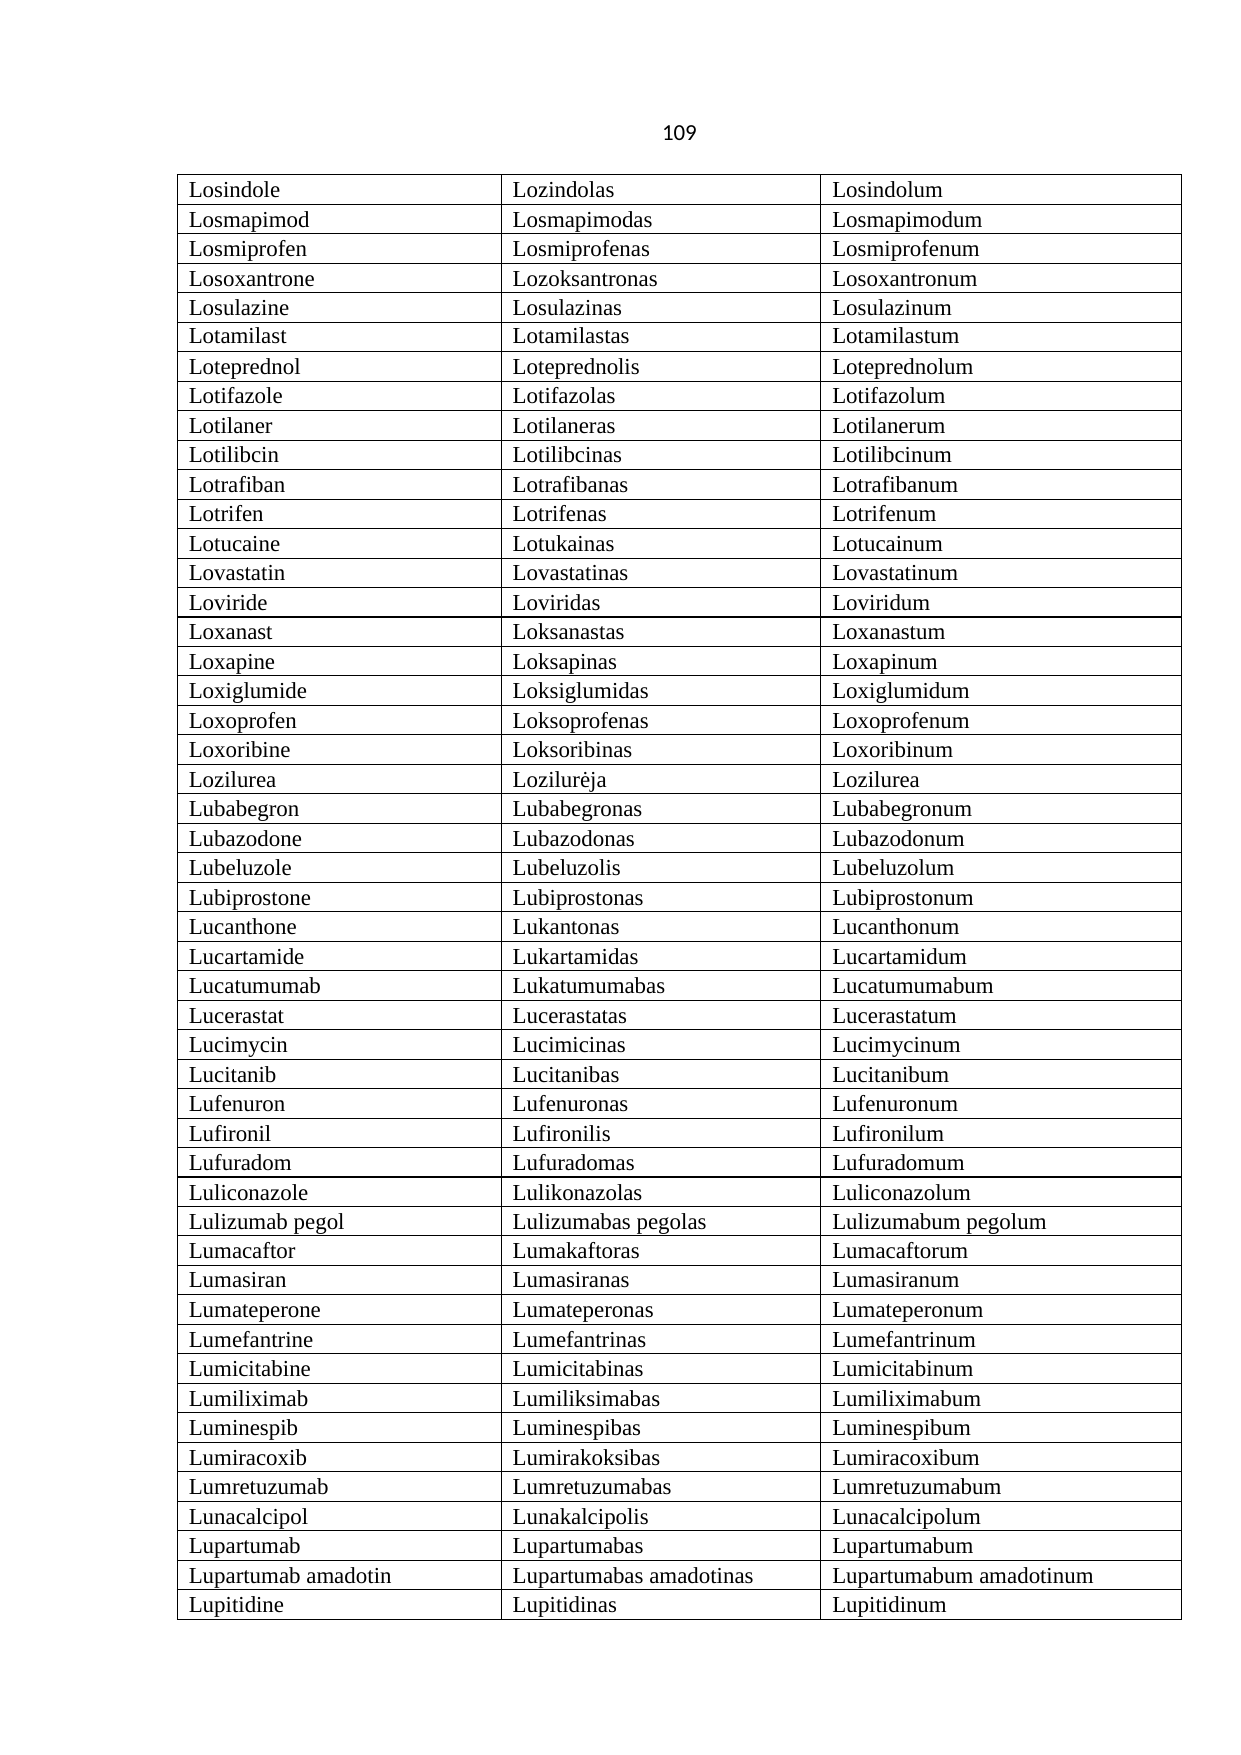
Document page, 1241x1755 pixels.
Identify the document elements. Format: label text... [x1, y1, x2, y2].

table_cell Lupitidine [178, 1590, 501, 1619]
table_cell Lotrifenum [821, 500, 1181, 528]
table_cell Lovastatin [178, 559, 501, 587]
table_cell Lotifazole [178, 382, 501, 410]
table_cell Lotucainum [821, 529, 1181, 557]
table_cell Lufuradomas [502, 1148, 820, 1176]
table_cell Lotrafiban [178, 470, 501, 498]
table_cell Losulazine [178, 293, 501, 322]
table_cell Lupartumab amadotin [178, 1561, 501, 1589]
table_cell Lucartamide [178, 942, 501, 970]
table_cell Lucitanibas [502, 1060, 820, 1088]
table_cell Loxanastum [821, 618, 1181, 646]
table_cell Lupartumabum [821, 1531, 1181, 1560]
table_cell Lubiprostonum [821, 883, 1181, 911]
table_cell Luminespibas [502, 1413, 820, 1442]
table_cell Lufironil [178, 1119, 501, 1147]
table_cell Lukartamidas [502, 942, 820, 970]
table_cell Lucanthonum [821, 912, 1181, 941]
table_cell Lubeluzole [178, 853, 501, 882]
table_cell Loteprednol [178, 352, 501, 381]
table_cell Lubazodonum [821, 824, 1181, 852]
table_cell Losindolum [821, 175, 1181, 204]
table_cell Lozilurea [178, 765, 501, 793]
table_cell Lupartumabas [502, 1531, 820, 1560]
table_cell Lupitidinum [821, 1590, 1181, 1619]
table_cell Lumicitabinas [502, 1354, 820, 1383]
table_cell Lunacalcipolum [821, 1502, 1181, 1530]
table_cell Lukatumumabas [502, 971, 820, 999]
table_cell Lotilibcinum [821, 441, 1181, 469]
table_cell Lupartumab [178, 1531, 501, 1560]
table_cell Lumicitabine [178, 1354, 501, 1383]
table_cell Loksiglumidas [502, 676, 820, 705]
table_cell Losulazinum [821, 293, 1181, 322]
table_cell Lotukainas [502, 529, 820, 557]
table_cell Lumefantrinas [502, 1325, 820, 1353]
table_cell Loxiglumide [178, 676, 501, 705]
table_cell Lotilaner [178, 411, 501, 439]
table_cell Loviridum [821, 588, 1181, 616]
table_cell Lumiracoxibum [821, 1443, 1181, 1471]
table_cell Lumretuzumab [178, 1472, 501, 1501]
table_cell Luminespibum [821, 1413, 1181, 1442]
table_cell Lubazodone [178, 824, 501, 852]
table_cell Lubeluzolum [821, 853, 1181, 882]
table_cell Lufironilum [821, 1119, 1181, 1147]
table_cell Losmiprofenas [502, 234, 820, 263]
table_cell Lupartumabas amadotinas [502, 1561, 820, 1589]
table_cell Lumateperone [178, 1295, 501, 1324]
table_cell Lunakalcipolis [502, 1502, 820, 1530]
table_cell Losoxantrone [178, 264, 501, 292]
table_cell Lufuradom [178, 1148, 501, 1176]
table_cell Losmapimodas [502, 205, 820, 233]
table_cell Lumiliksimabas [502, 1384, 820, 1412]
table_cell Losmapimod [178, 205, 501, 233]
table_cell Lulizumab pegol [178, 1207, 501, 1235]
table_cell Lotamilast [178, 323, 501, 351]
table_cell Luliconazole [178, 1178, 501, 1206]
table_cell Lumefantrine [178, 1325, 501, 1353]
table_cell Lufenuronum [821, 1089, 1181, 1117]
table_cell Loksoribinas [502, 735, 820, 764]
table_cell Lovastatinum [821, 559, 1181, 587]
table_cell Lucimycinum [821, 1030, 1181, 1058]
table_cell Lucitanibum [821, 1060, 1181, 1088]
table_cell Loksoprofenas [502, 706, 820, 734]
table_cell Lumiracoxib [178, 1443, 501, 1471]
table_cell Luliconazolum [821, 1178, 1181, 1206]
table_cell Luminespib [178, 1413, 501, 1442]
table_cell Lotifazolum [821, 382, 1181, 410]
table_cell Loxoribinum [821, 735, 1181, 764]
table_cell Lotrafibanas [502, 470, 820, 498]
table_cell Lumasiran [178, 1266, 501, 1294]
table_cell Loxoprofen [178, 706, 501, 734]
table_cell Lumateperonum [821, 1295, 1181, 1324]
table_cell Lufenuron [178, 1089, 501, 1117]
table_cell Lotamilastum [821, 323, 1181, 351]
table_cell Lumicitabinum [821, 1354, 1181, 1383]
table_cell Lotucaine [178, 529, 501, 557]
table_cell Lubeluzolis [502, 853, 820, 882]
table_cell Lucitanib [178, 1060, 501, 1088]
table_cell Lunacalcipol [178, 1502, 501, 1530]
table_cell Lotrifenas [502, 500, 820, 528]
table_cell Lumakaftoras [502, 1236, 820, 1265]
table_cell Losulazinas [502, 293, 820, 322]
table_cell Loteprednolis [502, 352, 820, 381]
table_cell Lubabegronum [821, 794, 1181, 823]
table_cell Lucimicinas [502, 1030, 820, 1058]
table_cell Lumacaftorum [821, 1236, 1181, 1265]
table_cell Lozilurėja [502, 765, 820, 793]
table_cell Lumasiranas [502, 1266, 820, 1294]
table_cell Lucerastatas [502, 1001, 820, 1029]
table_cell Lupartumabum amadotinum [821, 1561, 1181, 1589]
table_cell Lumacaftor [178, 1236, 501, 1265]
table_cell Loksanastas [502, 618, 820, 646]
table_cell Lucimycin [178, 1030, 501, 1058]
table_cell Losmiprofenum [821, 234, 1181, 263]
table_cell Lozindolas [502, 175, 820, 204]
table_cell Lovastatinas [502, 559, 820, 587]
table_cell Loviridas [502, 588, 820, 616]
table_cell Lubiprostonas [502, 883, 820, 911]
table_cell Lupitidinas [502, 1590, 820, 1619]
table_cell Lucerastat [178, 1001, 501, 1029]
table_cell Lozoksantronas [502, 264, 820, 292]
table_cell Losindole [178, 175, 501, 204]
table_cell Lumirakoksibas [502, 1443, 820, 1471]
table_cell Lozilurea [821, 765, 1181, 793]
table_cell Lotrifen [178, 500, 501, 528]
table_cell Lubazodonas [502, 824, 820, 852]
table_cell Lumretuzumabas [502, 1472, 820, 1501]
table_cell Lotilaneras [502, 411, 820, 439]
table_cell Lotrafibanum [821, 470, 1181, 498]
table_cell Lulizumabum pegolum [821, 1207, 1181, 1235]
table_cell Loxapine [178, 647, 501, 675]
table_cell Lufenuronas [502, 1089, 820, 1117]
table_cell Lubabegronas [502, 794, 820, 823]
table_cell Losoxantronum [821, 264, 1181, 292]
table_cell Lumasiranum [821, 1266, 1181, 1294]
table_cell Lumiliximab [178, 1384, 501, 1412]
table_cell Lumateperonas [502, 1295, 820, 1324]
table_cell Lotilibcinas [502, 441, 820, 469]
table_cell Lubiprostone [178, 883, 501, 911]
table_cell Lotilibcin [178, 441, 501, 469]
table_cell Lufuradomum [821, 1148, 1181, 1176]
table_cell Loxanast [178, 618, 501, 646]
table_cell Loksapinas [502, 647, 820, 675]
table_cell Lucanthone [178, 912, 501, 941]
table_cell Loviride [178, 588, 501, 616]
table_cell Lucatumumab [178, 971, 501, 999]
table_cell Loxoprofenum [821, 706, 1181, 734]
table_cell Lucerastatum [821, 1001, 1181, 1029]
table_cell Lulikonazolas [502, 1178, 820, 1206]
table_cell Lulizumabas pegolas [502, 1207, 820, 1235]
table_cell Lumretuzumabum [821, 1472, 1181, 1501]
table_cell Loxoribine [178, 735, 501, 764]
table_cell Loteprednolum [821, 352, 1181, 381]
table_cell Lubabegron [178, 794, 501, 823]
table_cell Losmiprofen [178, 234, 501, 263]
table_cell Lukantonas [502, 912, 820, 941]
table_cell Lumiliximabum [821, 1384, 1181, 1412]
table_cell Lotamilastas [502, 323, 820, 351]
table_cell Losmapimodum [821, 205, 1181, 233]
table_cell Lucartamidum [821, 942, 1181, 970]
table_cell Lucatumumabum [821, 971, 1181, 999]
table_cell Lumefantrinum [821, 1325, 1181, 1353]
table_cell Loxiglumidum [821, 676, 1181, 705]
table_cell Loxapinum [821, 647, 1181, 675]
table_cell Lotifazolas [502, 382, 820, 410]
table_cell Lotilanerum [821, 411, 1181, 439]
table_cell Lufironilis [502, 1119, 820, 1147]
